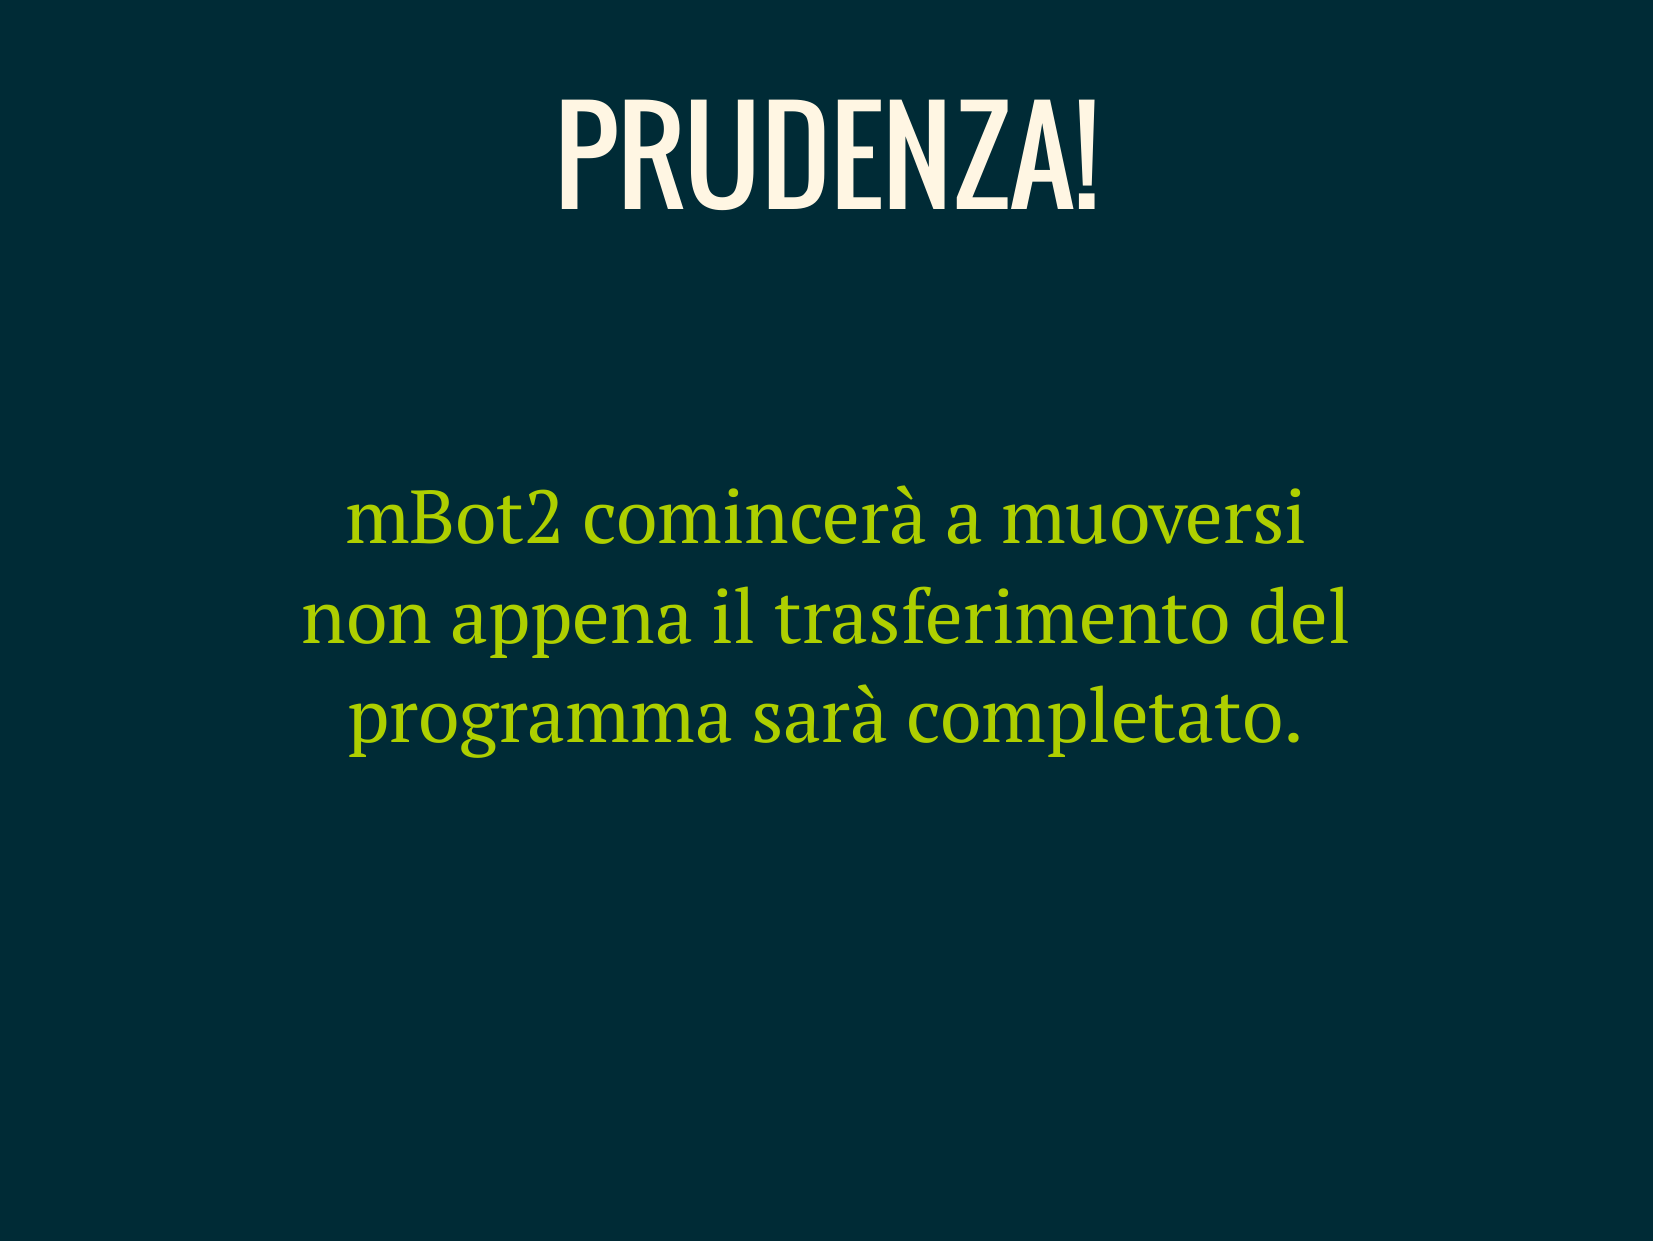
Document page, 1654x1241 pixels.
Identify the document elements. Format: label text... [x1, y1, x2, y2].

text_box mBot2 comincerà a muoversi non appena il trasferimento del programma sarà completato. [82, 366, 1571, 1193]
title Prudenza! [82, 49, 1571, 257]
